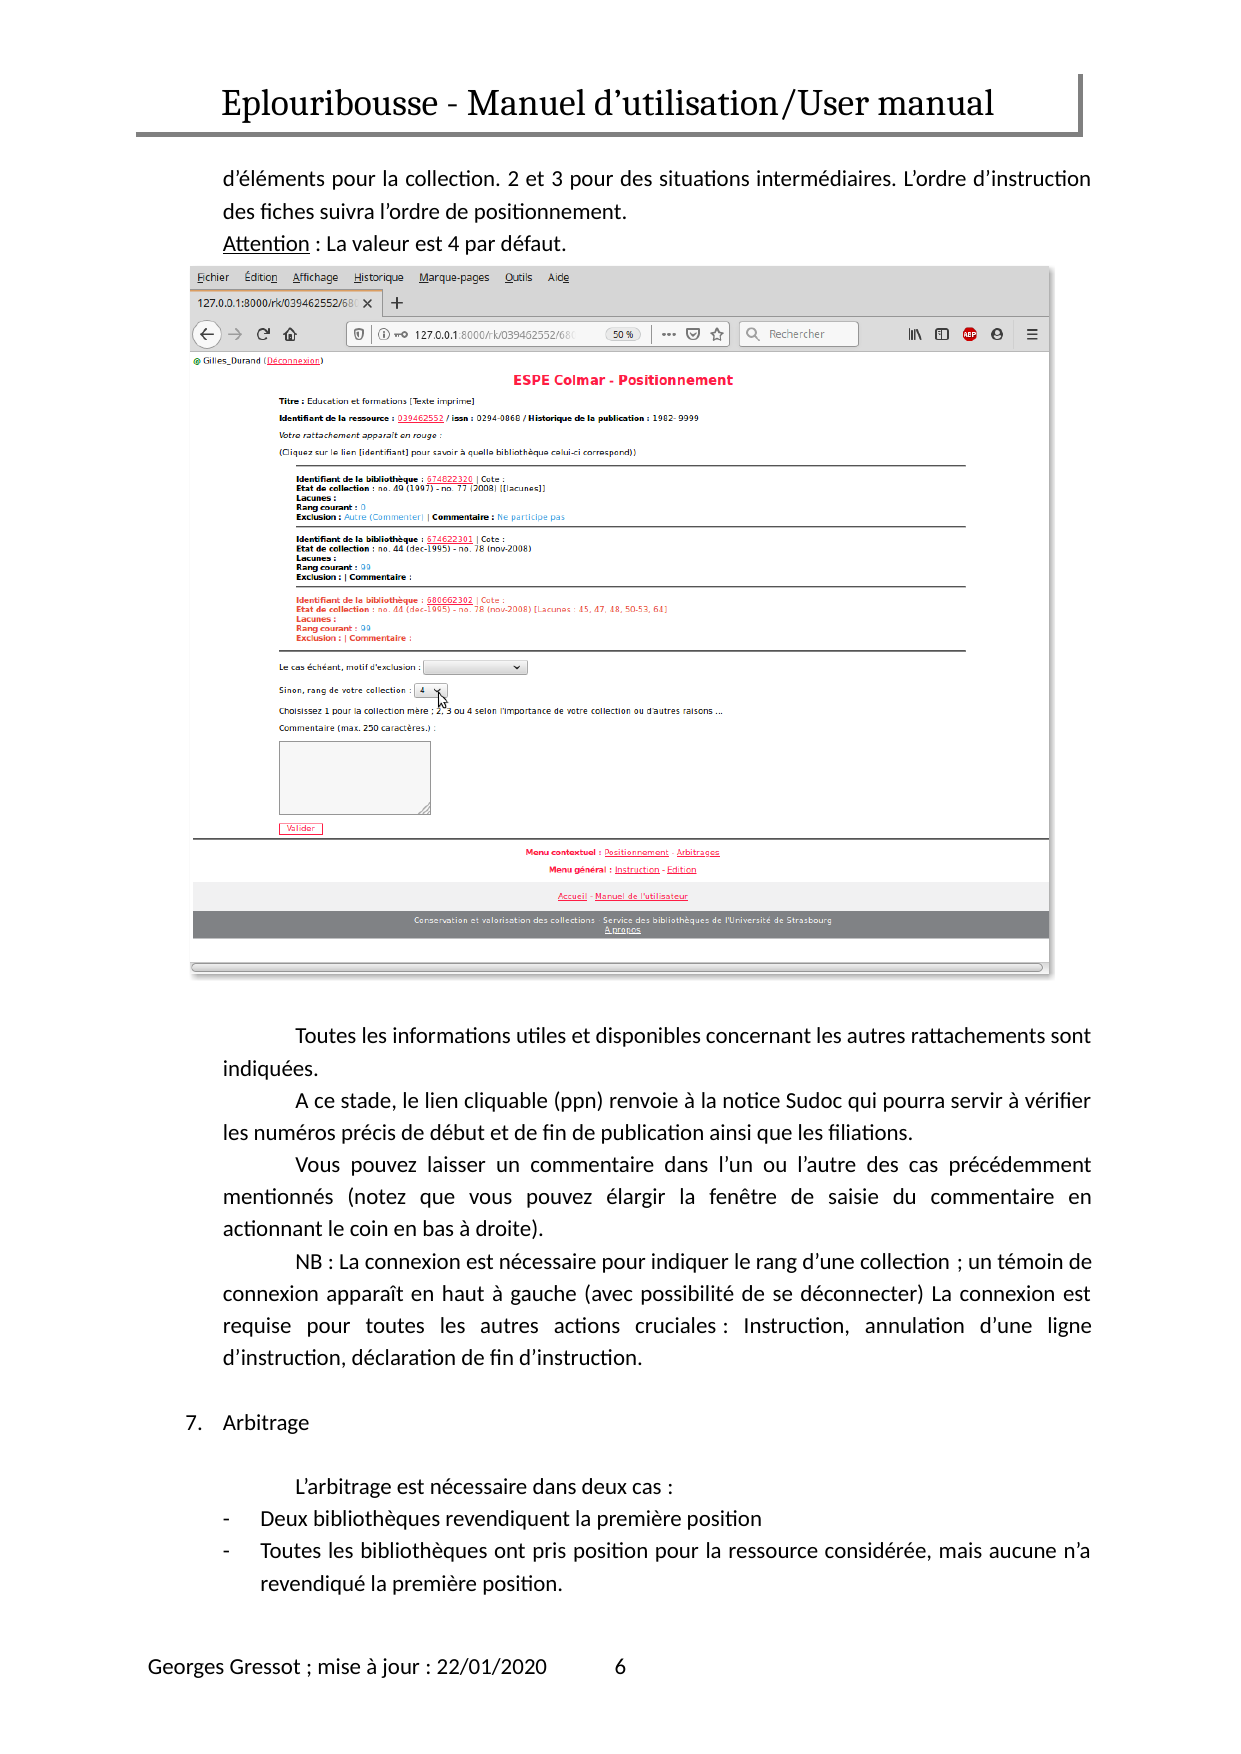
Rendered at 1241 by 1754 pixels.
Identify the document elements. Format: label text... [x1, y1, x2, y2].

list Vous pouvez laisser un commentaire dans l’un ou l’autre des cas précédemment mentionnés (notez que vous pouvez élargir la fenêtre de saisie du commentaire en actionnant le coin en bas à droite). [223, 1150, 1093, 1243]
picture [185, 261, 1055, 981]
list A ce stade, le lien cliquable (ppn) renvoie à la notice Sudoc qui pourra servir à vérifier les numéros précis de début et de fin de publication ainsi que les filiations. [223, 1086, 1093, 1146]
list d’éléments pour la collection. 2 et 3 pour des situations intermédiaires. L’ordre d’instruction des fiches suivra l’ordre de positionnement. [223, 164, 1093, 225]
list Toutes les informations utiles et disponibles concernant les autres rattachements sont indiquées. [223, 1021, 1093, 1082]
list Attention : La valeur est 4 par défaut. [223, 229, 1093, 257]
list Deux bibliothèques revendiquent la première position [223, 1504, 1093, 1532]
list L’arbitrage est nécessaire dans deux cas : [223, 1472, 1093, 1500]
list NB : La connexion est nécessaire pour indiquer le rang d’une collection ; un témoin de connexion apparaît en haut à gauche (avec possibilité de se déconnecter) La connexion est requise pour toutes les autres actions cruciales : Instruction, annulation d’une ligne d’instruction, déclaration de fin d’instruction. [223, 1247, 1093, 1371]
list Arbitrage [185, 1408, 1093, 1436]
list Toutes les bibliothèques ont pris position pour la ressource considérée, mais aucune n’a revendiqué la première position. [223, 1536, 1093, 1597]
